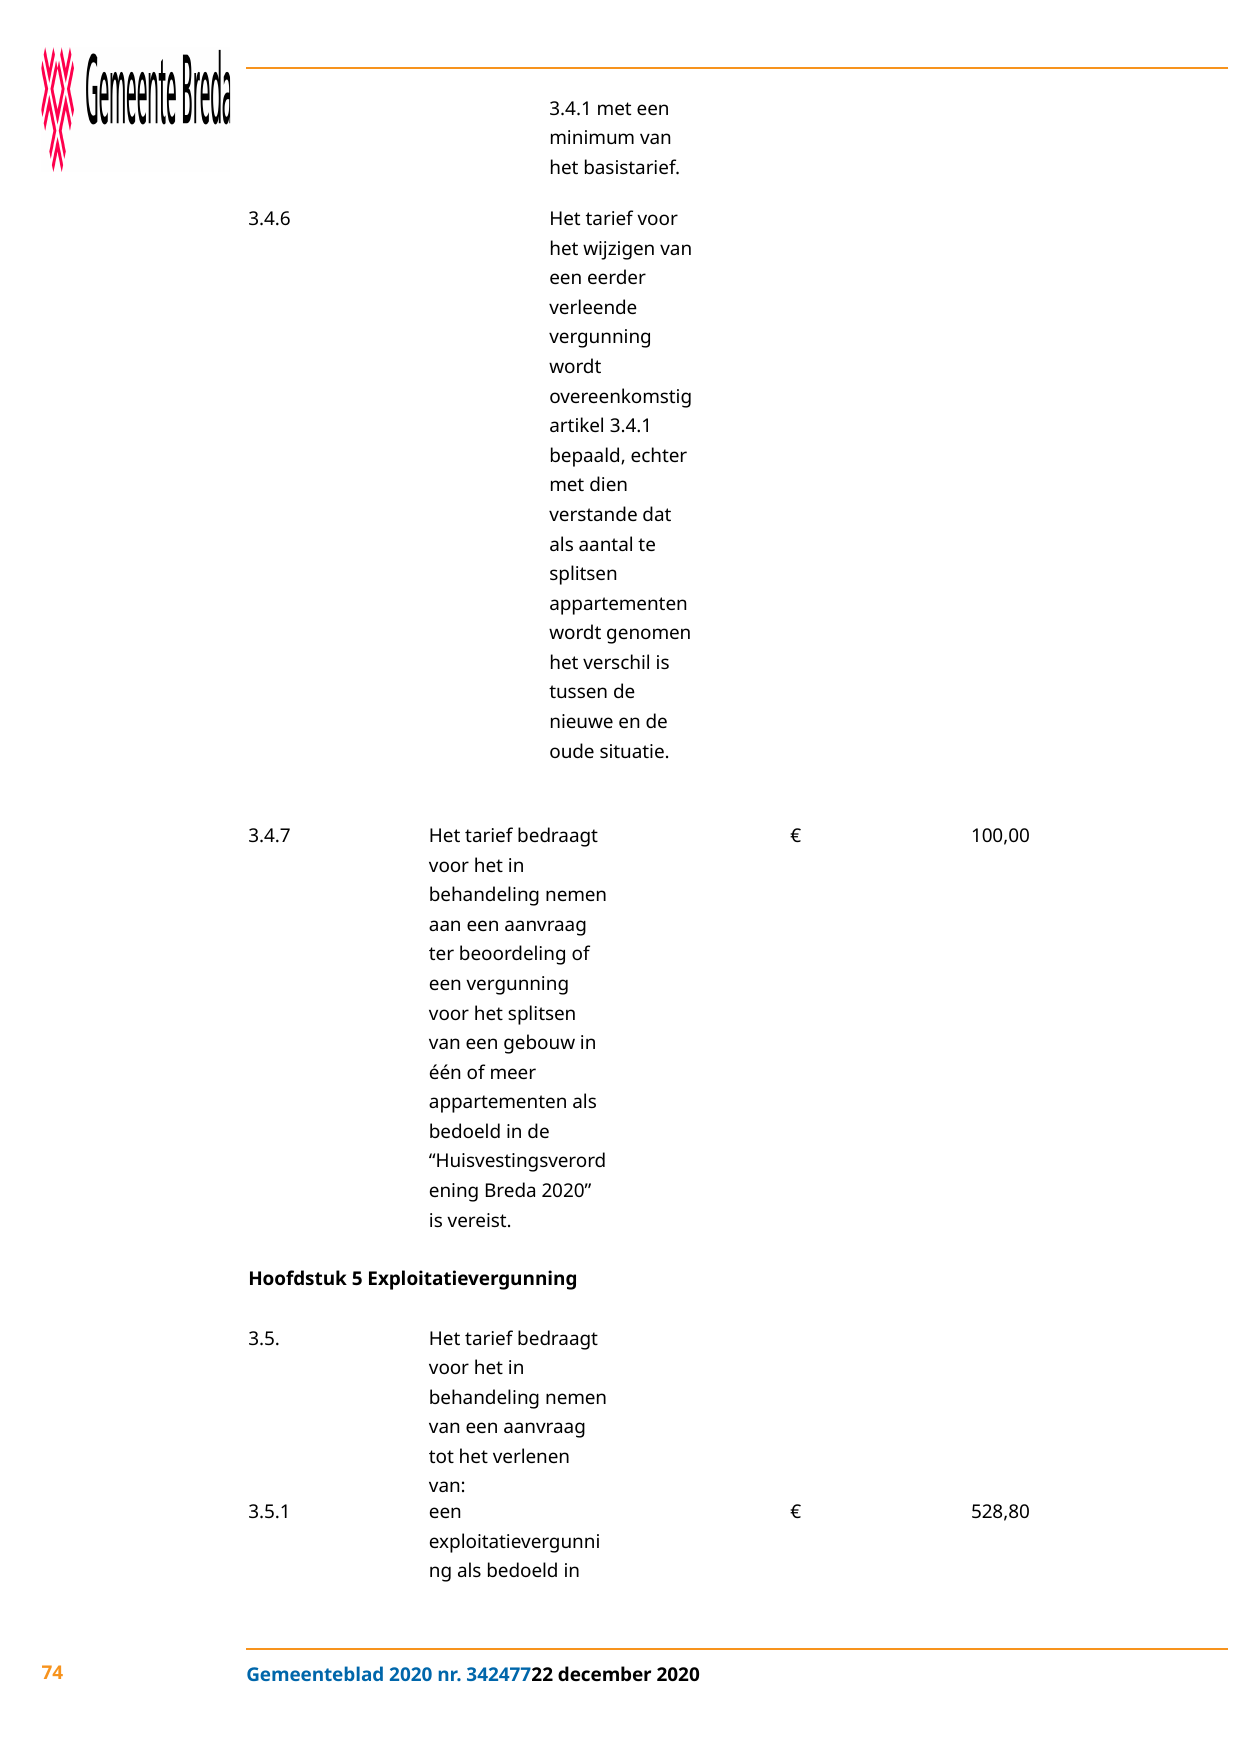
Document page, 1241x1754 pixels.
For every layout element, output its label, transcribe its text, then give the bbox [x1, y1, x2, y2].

table_cell 528,80 [971, 1498, 1152, 1583]
table_cell Het tarief voor het wijzigen van een eerder verleende vergunning wordt overeenkomstig artikel 3.4.1 bepaald, echter met dien verstande dat als aantal te splitsen appartementen wordt genomen het verschil is tussen de nieuwe en de oude situatie. [549, 205, 700, 764]
table_header [429, 797, 609, 822]
table_header [971, 797, 1152, 822]
picture [41, 47, 231, 172]
table_cell een exploitatievergunning als bedoeld in [429, 1498, 609, 1583]
table_cell [609, 1498, 790, 1583]
table_cell [1001, 180, 1152, 205]
table_cell 3.4.7 [248, 822, 429, 1233]
table_header 3.5. [248, 1325, 429, 1498]
table_cell 3.4.6 [248, 205, 549, 764]
table_cell [700, 180, 850, 205]
table_cell [850, 205, 1001, 764]
table_cell [1001, 205, 1152, 764]
table_cell [850, 95, 1001, 180]
table_cell [549, 180, 700, 205]
table_cell 3.4.1 met een minimum van het basistarief. [549, 95, 700, 180]
table_cell [700, 205, 850, 764]
table_cell [248, 95, 549, 180]
table_header [248, 797, 429, 822]
table_cell [850, 180, 1001, 205]
table_cell [700, 95, 850, 180]
table_cell [1001, 95, 1152, 180]
table_header [790, 1325, 971, 1498]
table_header [609, 797, 790, 822]
table_cell [609, 822, 790, 1233]
table_cell [248, 180, 549, 205]
table_cell 100,00 [971, 822, 1152, 1233]
text Hoofdstuk 5 Exploitatievergunning [248, 1265, 1152, 1291]
table_header [790, 797, 971, 822]
table_cell € [790, 1498, 971, 1583]
table_cell 3.5.1 [248, 1498, 429, 1583]
table_header [971, 1325, 1152, 1498]
table_cell € [790, 822, 971, 1233]
table_cell Het tarief bedraagt voor het in behandeling nemen aan een aanvraag ter beoordeling of een vergunning voor het splitsen van een gebouw in één of meer appartementen als bedoeld in de “Huisvestingsverordening Breda 2020” is vereist. [429, 822, 609, 1233]
table_header Het tarief bedraagt voor het in behandeling nemen van een aanvraag tot het verlenen van: [429, 1325, 609, 1498]
table_header [609, 1325, 790, 1498]
